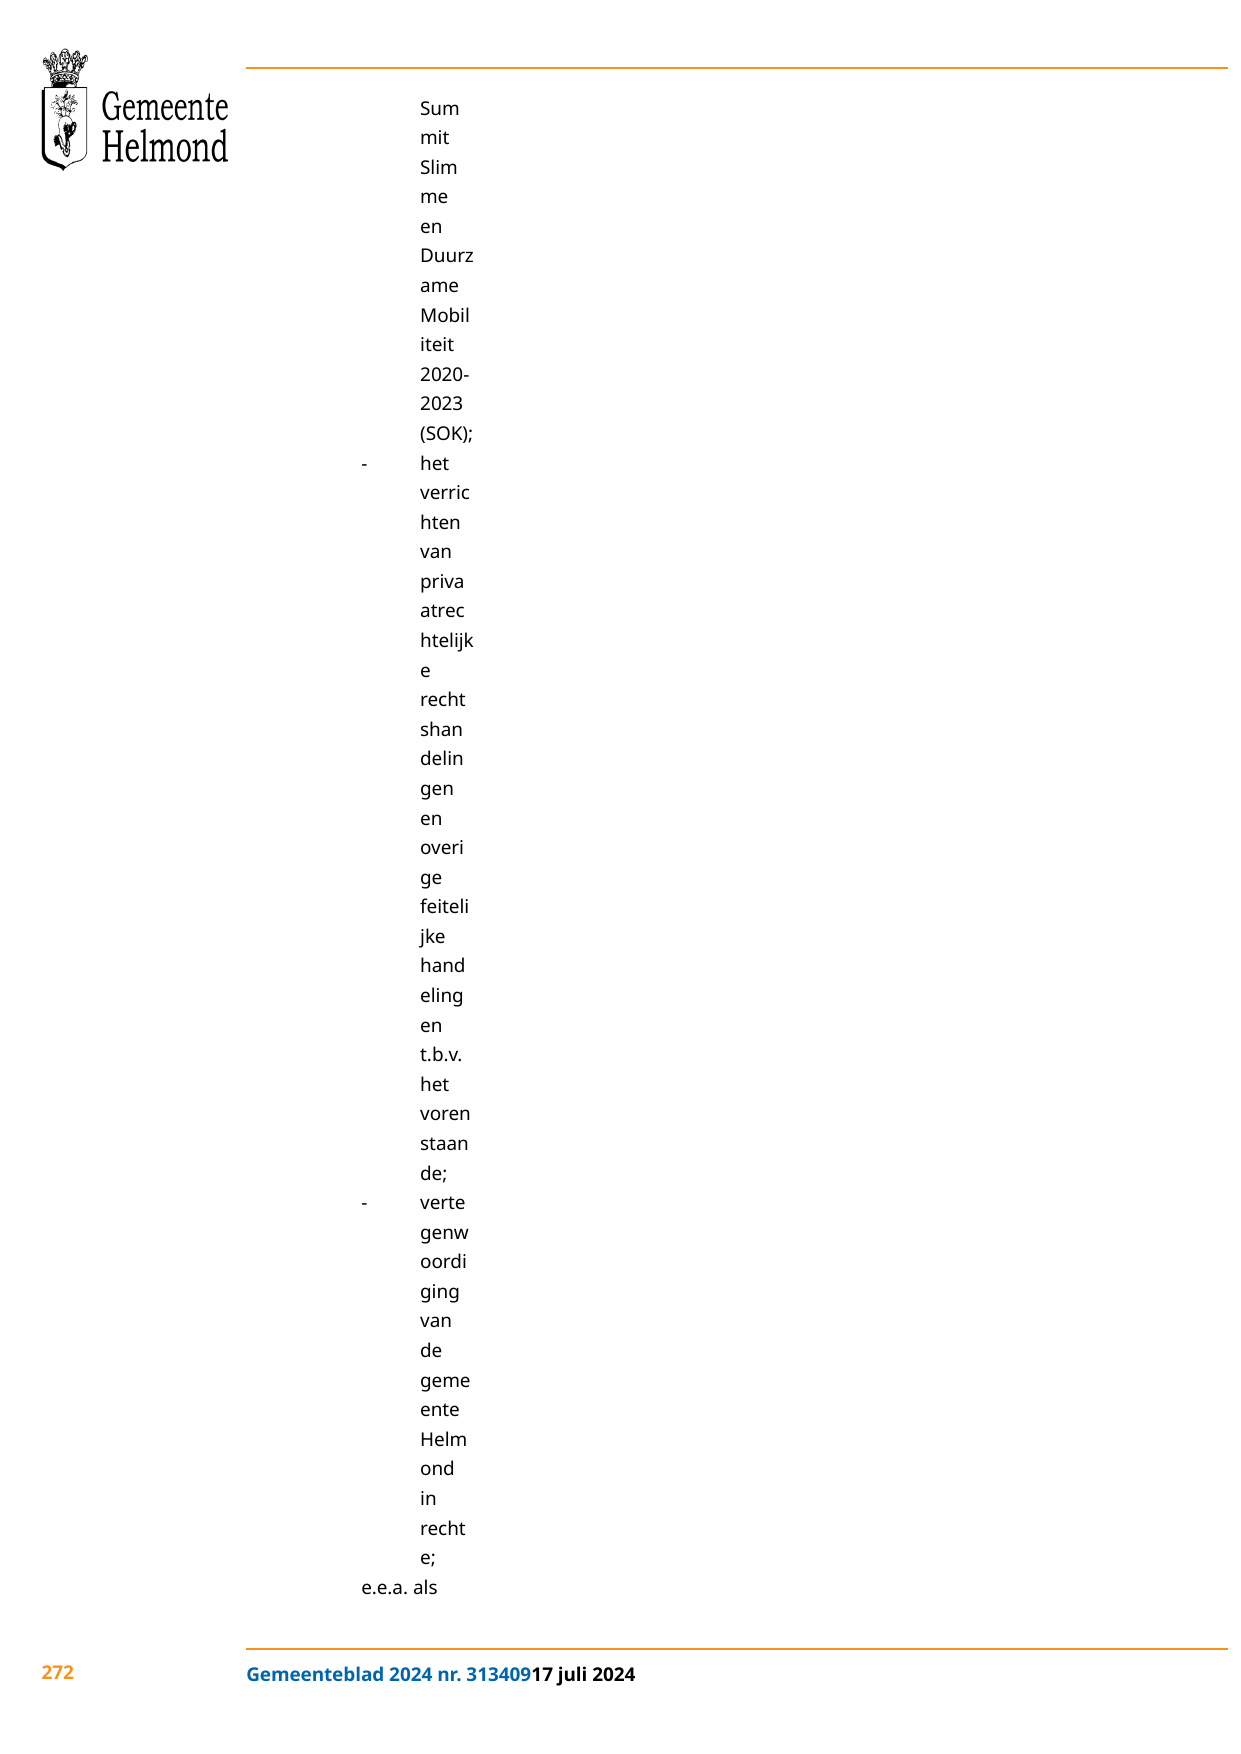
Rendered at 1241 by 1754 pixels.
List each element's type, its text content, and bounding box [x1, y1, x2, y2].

table_cell Summit Slimme en Duurzame Mobiliteit 2020-2023 (SOK); het verrichten van privaatrechtelijke rechtshandelingen en overige feitelijke handelingen t.b.v. het vorenstaande; vertegenwoordiging van de gemeente Helmond in rechte; e.e.a. als [361, 95, 474, 1600]
table_cell [474, 95, 587, 1600]
table_cell [700, 95, 813, 1600]
table_cell [813, 95, 926, 1600]
table_cell [587, 95, 700, 1600]
picture [41, 47, 231, 172]
table_cell [1039, 95, 1152, 1600]
table_cell [248, 95, 361, 1600]
table_cell [926, 95, 1038, 1600]
